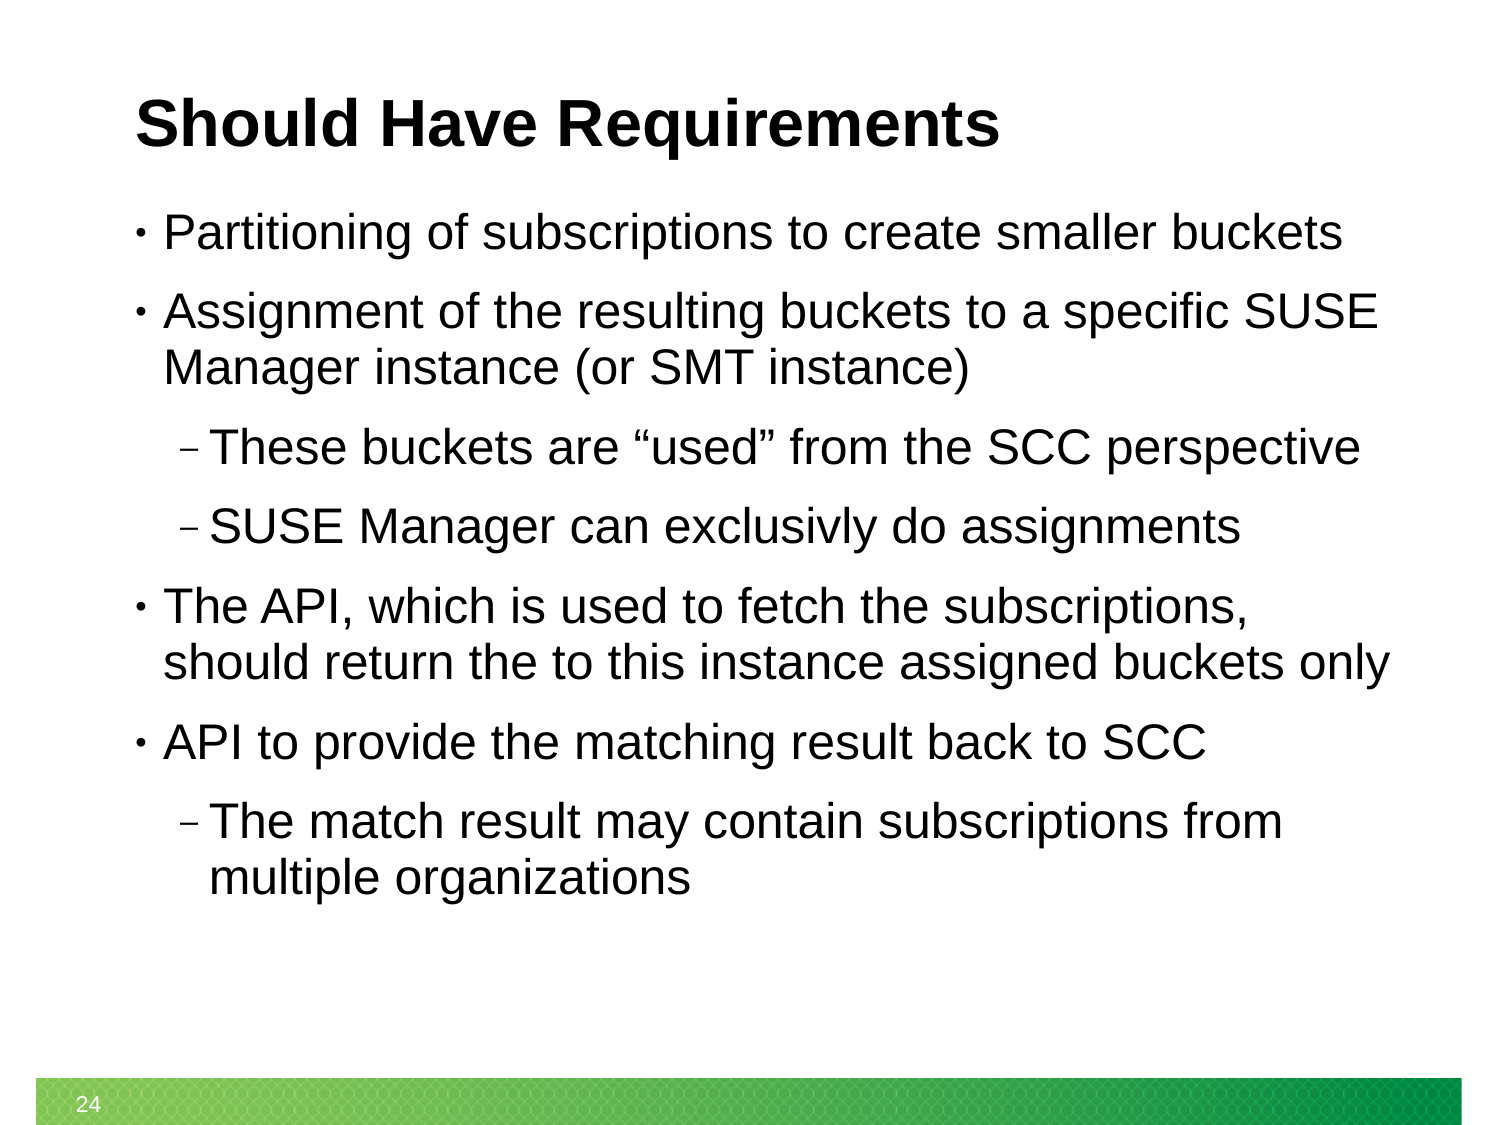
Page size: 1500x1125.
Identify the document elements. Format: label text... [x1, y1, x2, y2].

list Partitioning of subscriptions to create smaller buckets Assignment of the resulting buckets to a specific SUSE Manager instance (or SMT instance) These buckets are “used” from the SCC perspective SUSE Manager can exclusivly do assignments The API, which is used to fetch the subscriptions, should return the to this instance assigned buckets only API to provide the matching result back to SCC The match result may contain subscriptions from multiple organizations [135, 203, 1396, 946]
title Should Have Requirements [135, 41, 1372, 203]
picture [36, 1078, 1462, 1125]
